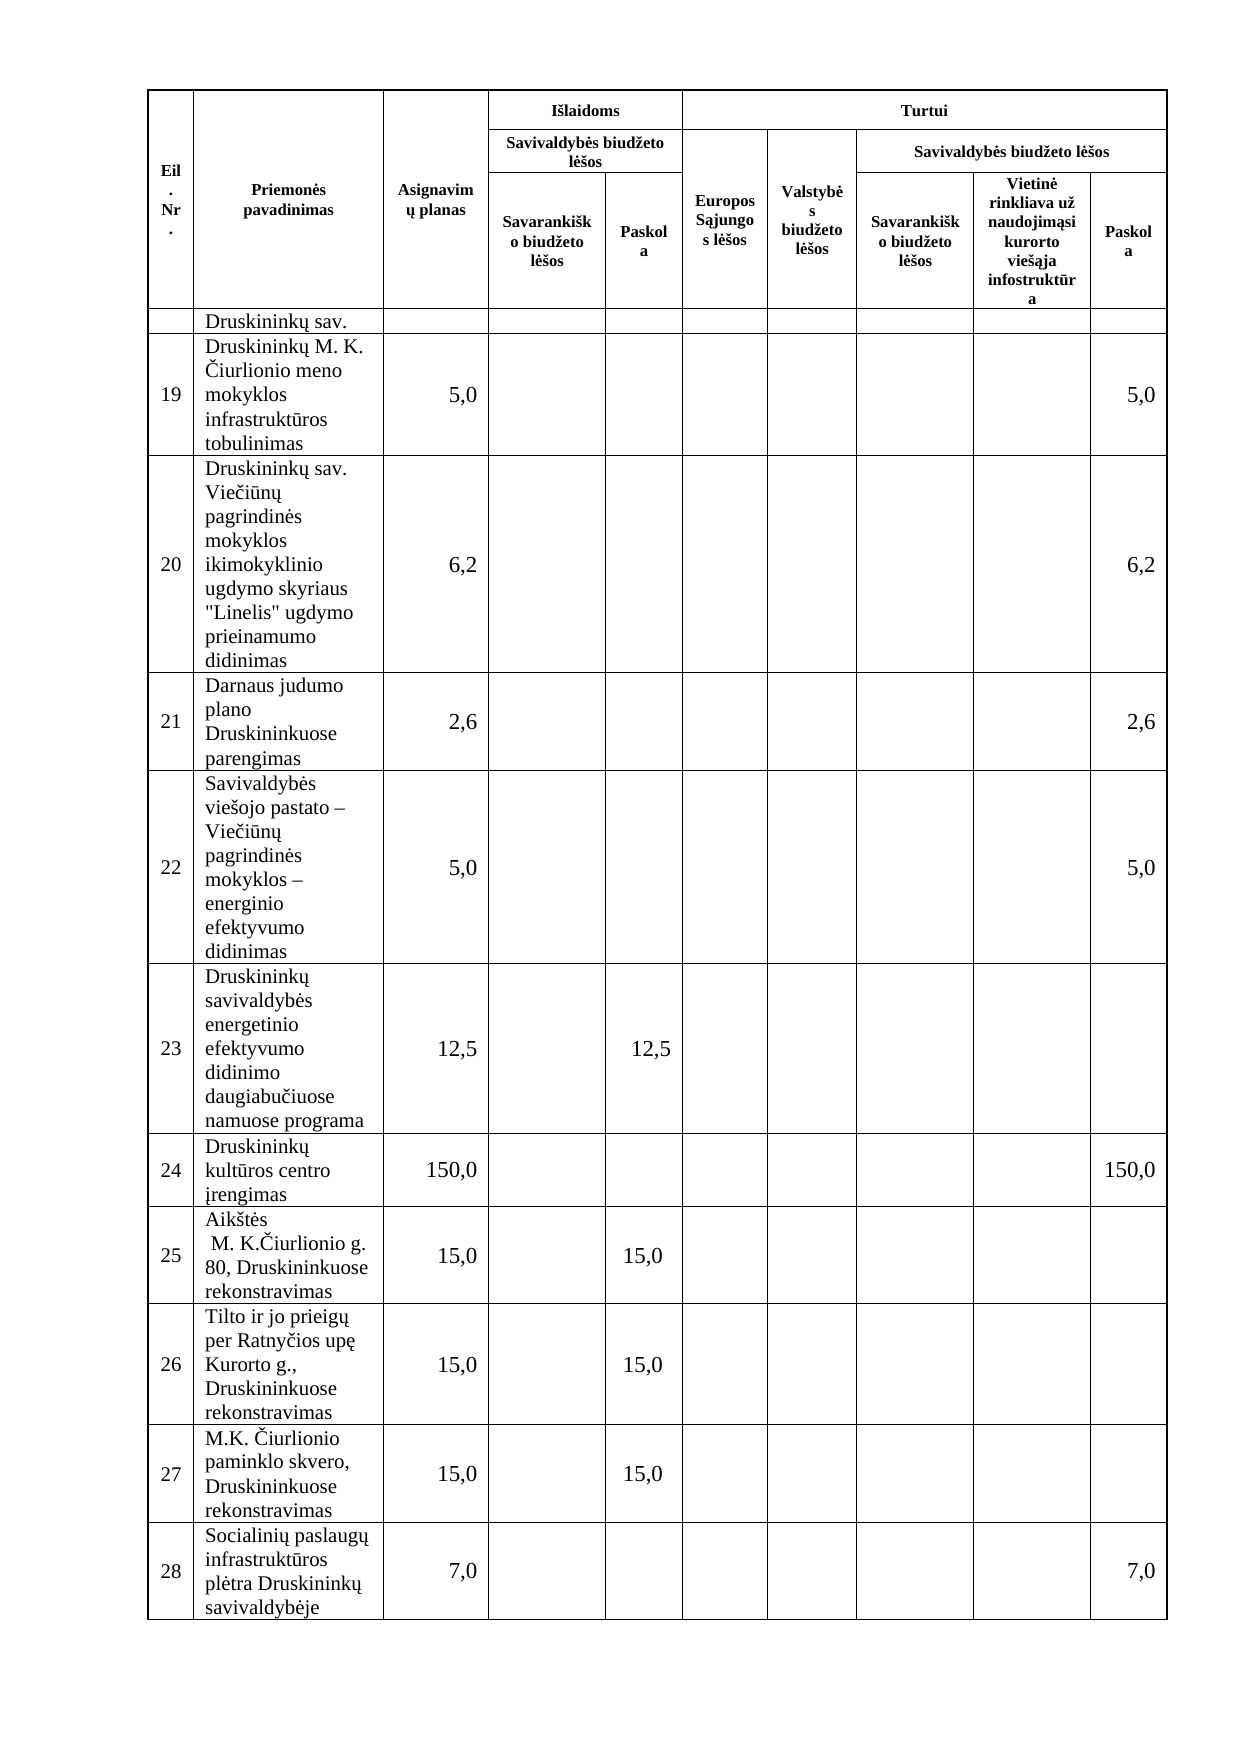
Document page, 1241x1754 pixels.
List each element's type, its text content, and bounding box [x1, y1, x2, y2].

table_cell 5,0 [384, 771, 488, 963]
table_cell [489, 1425, 605, 1522]
table_cell [974, 771, 1090, 963]
table_cell [974, 1304, 1090, 1424]
table_cell 20 [149, 456, 193, 672]
table_cell [489, 456, 605, 672]
table_cell [974, 964, 1090, 1132]
table_cell [489, 673, 605, 769]
table_cell 24 [149, 1134, 193, 1206]
table_cell Socialinių paslaugų infrastruktūros plėtra Druskininkų savivaldybėje [194, 1523, 383, 1619]
table_cell [768, 964, 856, 1132]
table_cell [606, 771, 682, 963]
table_header Priemonės pavadinimas [194, 91, 383, 308]
table_cell [768, 1425, 856, 1522]
table_cell Druskininkų sav. [194, 309, 383, 333]
table_cell M.K. Čiurlionio paminklo skvero, Druskininkuose rekonstravimas [194, 1425, 383, 1522]
table_cell [857, 771, 973, 963]
table_cell [606, 334, 682, 454]
table_cell Savivaldybės viešojo pastato – Viečiūnų pagrindinės mokyklos – energinio efektyvumo didinimas [194, 771, 383, 963]
table_cell 15,0 [384, 1425, 488, 1522]
table_cell [489, 334, 605, 454]
table_cell [857, 334, 973, 454]
table_cell [768, 771, 856, 963]
table_cell Aikštės M. K.Čiurlionio g. 80, Druskininkuose rekonstravimas [194, 1207, 383, 1303]
table_cell Darnaus judumo plano Druskininkuose parengimas [194, 673, 383, 769]
table_cell Paskola [606, 173, 682, 308]
table_cell [683, 1134, 767, 1206]
table_cell [974, 1425, 1090, 1522]
table_cell Druskininkų M. K. Čiurlionio meno mokyklos infrastruktūros tobulinimas [194, 334, 383, 454]
table_cell [489, 1207, 605, 1303]
table_cell [974, 1523, 1090, 1619]
table_cell 6,2 [384, 456, 488, 672]
table_cell [683, 673, 767, 769]
table_cell [683, 964, 767, 1132]
table_cell [384, 309, 488, 333]
table_cell 15,0 [384, 1207, 488, 1303]
table_cell 150,0 [1091, 1134, 1166, 1206]
table_cell [606, 456, 682, 672]
table_cell [768, 1304, 856, 1424]
table_cell [857, 1523, 973, 1619]
table_cell Tilto ir jo prieigų per Ratnyčios upę Kurorto g., Druskininkuose rekonstravimas [194, 1304, 383, 1424]
table_header Išlaidoms [489, 91, 682, 129]
table_cell [768, 673, 856, 769]
table_cell [489, 309, 605, 333]
table_cell 2,6 [1091, 673, 1166, 769]
table_cell [1091, 309, 1166, 333]
table_cell [606, 1134, 682, 1206]
table_cell [683, 309, 767, 333]
table_cell [489, 771, 605, 963]
table_cell [489, 1304, 605, 1424]
table_cell 25 [149, 1207, 193, 1303]
table_cell 2,6 [384, 673, 488, 769]
table_cell 23 [149, 964, 193, 1132]
table_cell [683, 1523, 767, 1619]
table_header Asignavimų planas [384, 91, 488, 308]
table_cell [606, 1523, 682, 1619]
table_cell [683, 771, 767, 963]
table_cell 5,0 [1091, 334, 1166, 454]
table_cell 27 [149, 1425, 193, 1522]
table_cell [974, 1207, 1090, 1303]
table_cell [857, 1425, 973, 1522]
table_cell 15,0 [606, 1207, 682, 1303]
table_cell 150,0 [384, 1134, 488, 1206]
table_cell Valstybės biudžeto lėšos [768, 130, 856, 308]
table_cell [857, 309, 973, 333]
table_cell [974, 1134, 1090, 1206]
table_cell Europos Sąjungos lėšos [683, 130, 767, 308]
table_cell [974, 334, 1090, 454]
table_cell Druskininkų sav. Viečiūnų pagrindinės mokyklos ikimokyklinio ugdymo skyriaus "Linelis" ugdymo prieinamumo didinimas [194, 456, 383, 672]
table_cell 5,0 [384, 334, 488, 454]
table_cell Savarankiško biudžeto lėšos [857, 173, 973, 308]
table_cell [768, 456, 856, 672]
table_cell Druskininkų kultūros centro įrengimas [194, 1134, 383, 1206]
table_cell 22 [149, 771, 193, 963]
table_cell [489, 1134, 605, 1206]
table_cell [768, 1134, 856, 1206]
table_cell 21 [149, 673, 193, 769]
table_cell [489, 964, 605, 1132]
table_cell Savarankiško biudžeto lėšos [489, 173, 605, 308]
table_cell Vietinė rinkliava už naudojimąsi kurorto viešąja infostruktūra [974, 173, 1090, 308]
table_cell [768, 334, 856, 454]
table_cell [1091, 964, 1166, 1132]
table_cell [768, 1207, 856, 1303]
table_cell [606, 309, 682, 333]
table_cell [683, 334, 767, 454]
table_cell [857, 1207, 973, 1303]
table_cell [974, 456, 1090, 672]
table_header Turtui [683, 91, 1166, 129]
table_cell [149, 309, 193, 333]
table_cell 15,0 [384, 1304, 488, 1424]
table_cell [974, 673, 1090, 769]
table_cell Savivaldybės biudžeto lėšos [489, 130, 682, 172]
table_cell [489, 1523, 605, 1619]
table_cell 12,5 [606, 964, 682, 1132]
table_cell [857, 1134, 973, 1206]
table_header Eil. Nr. [149, 91, 193, 308]
table_cell [768, 1523, 856, 1619]
table_cell 26 [149, 1304, 193, 1424]
table_cell [1091, 1425, 1166, 1522]
table_cell [683, 456, 767, 672]
table_cell [857, 673, 973, 769]
table_cell [857, 456, 973, 672]
table_cell [683, 1207, 767, 1303]
table_cell 5,0 [1091, 771, 1166, 963]
table_cell Savivaldybės biudžeto lėšos [857, 130, 1166, 172]
table_cell [974, 309, 1090, 333]
table_cell Druskininkų savivaldybės energetinio efektyvumo didinimo daugiabučiuose namuose programa [194, 964, 383, 1132]
table_cell [683, 1304, 767, 1424]
table_cell Paskola [1091, 173, 1166, 308]
table_cell [1091, 1304, 1166, 1424]
table_cell [857, 964, 973, 1132]
table_cell 28 [149, 1523, 193, 1619]
table_cell [1091, 1207, 1166, 1303]
table_cell 15,0 [606, 1304, 682, 1424]
table_cell [857, 1304, 973, 1424]
table_cell [768, 309, 856, 333]
table_cell 7,0 [1091, 1523, 1166, 1619]
table_cell 15,0 [606, 1425, 682, 1522]
table_cell 7,0 [384, 1523, 488, 1619]
table_cell 19 [149, 334, 193, 454]
table_cell 6,2 [1091, 456, 1166, 672]
table_cell [606, 673, 682, 769]
table_cell 12,5 [384, 964, 488, 1132]
table_cell [683, 1425, 767, 1522]
